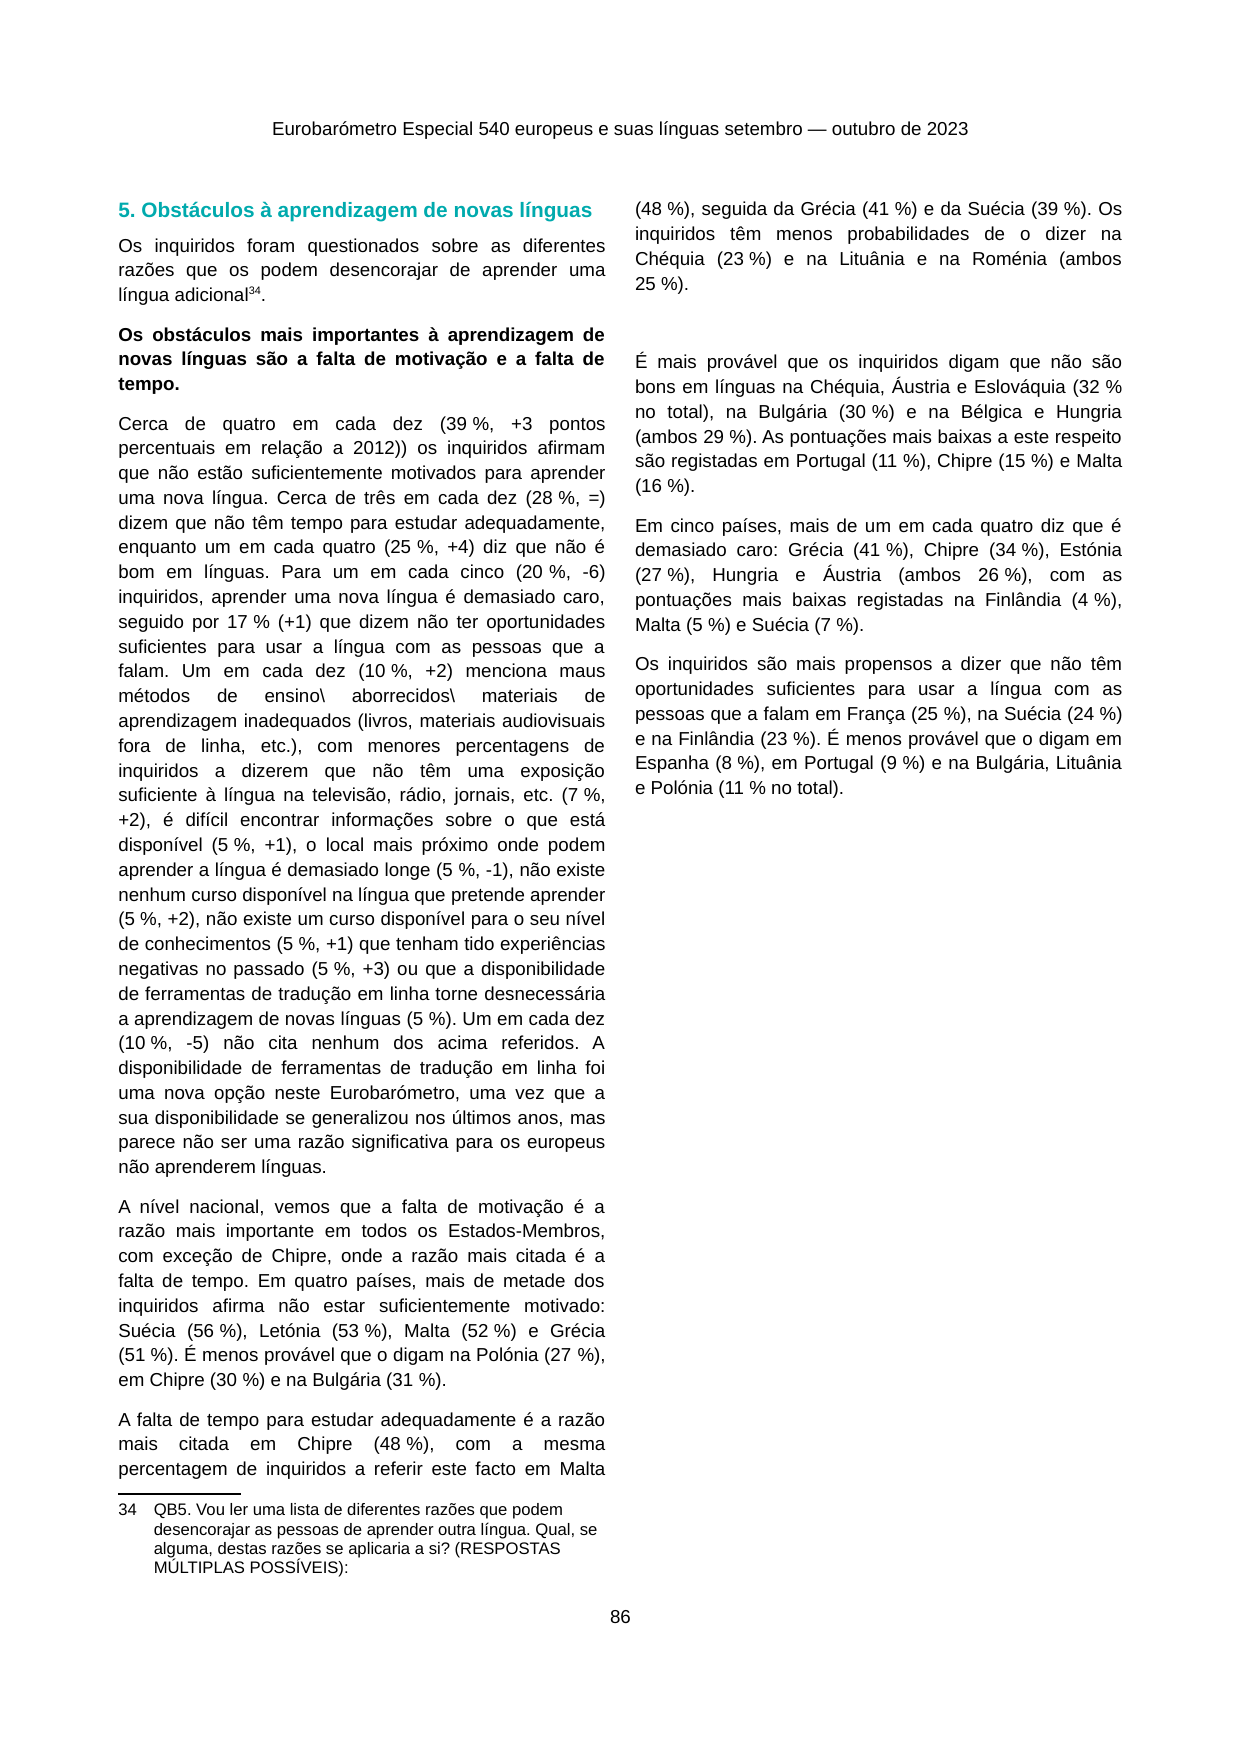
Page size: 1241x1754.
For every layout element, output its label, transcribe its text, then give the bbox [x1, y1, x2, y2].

text Os inquiridos são mais propensos a dizer que não têm oportunidades suficientes para usar a língua com as pessoas que a falam em França (25 %), na Suécia (24 %) e na Finlândia (23 %). É menos provável que o digam em Espanha (8 %), em Portugal (9 %) e na Bulgária, Lituânia e Polónia (11 % no total). [635, 653, 1122, 798]
text A nível nacional, vemos que a falta de motivação é a razão mais importante em todos os Estados-Membros, com exceção de Chipre, onde a razão mais citada é a falta de tempo. Em quatro países, mais de metade dos inquiridos afirma não estar suficientemente motivado: Suécia (56 %), Letónia (53 %), Malta (52 %) e Grécia (51 %). É menos provável que o digam na Polónia (27 %), em Chipre (30 %) e na Bulgária (31 %). [118, 1195, 605, 1391]
text (48 %), seguida da Grécia (41 %) e da Suécia (39 %). Os inquiridos têm menos probabilidades de o dizer na Chéquia (23 %) e na Lituânia e na Roménia (ambos 25 %). [635, 198, 1122, 294]
subtitle 5. Obstáculos à aprendizagem de novas línguas [118, 198, 605, 222]
text QB5. Vou ler uma lista de diferentes razões que podem desencorajar as pessoas de aprender outra língua. Qual, se alguma, destas razões se aplicaria a si? (RESPOSTAS MÚLTIPLAS POSSÍVEIS): [118, 1500, 605, 1577]
text Os obstáculos mais importantes à aprendizagem de novas línguas são a falta de motivação e a falta de tempo. [118, 323, 605, 394]
text A falta de tempo para estudar adequadamente é a razão mais citada em Chipre (48 %), com a mesma percentagem de inquiridos a referir este facto em Malta [118, 1408, 605, 1479]
text Cerca de quatro em cada dez (39 %, +3 pontos percentuais em relação a 2012)) os inquiridos afirmam que não estão suficientemente motivados para aprender uma nova língua. Cerca de três em cada dez (28 %, =) dizem que não têm tempo para estudar adequadamente, enquanto um em cada quatro (25 %, +4) diz que não é bom em línguas. Para um em cada cinco (20 %, -6) inquiridos, aprender uma nova língua é demasiado caro, seguido por 17 % (+1) que dizem não ter oportunidades suficientes para usar a língua com as pessoas que a falam. Um em cada dez (10 %, +2) menciona maus métodos de ensino\ aborrecidos\ materiais de aprendizagem inadequados (livros, materiais audiovisuais fora de linha, etc.), com menores percentagens de inquiridos a dizerem que não têm uma exposição suficiente à língua na televisão, rádio, jornais, etc. (7 %, +2), é difícil encontrar informações sobre o que está disponível (5 %, +1), o local mais próximo onde podem aprender a língua é demasiado longe (5 %, -1), não existe nenhum curso disponível na língua que pretende aprender (5 %, +2), não existe um curso disponível para o seu nível de conhecimentos (5 %, +1) que tenham tido experiências negativas no passado (5 %, +3) ou que a disponibilidade de ferramentas de tradução em linha torne desnecessária a aprendizagem de novas línguas (5 %). Um em cada dez (10 %, -5) não cita nenhum dos acima referidos. A disponibilidade de ferramentas de tradução em linha foi uma nova opção neste Eurobarómetro, uma vez que a sua disponibilidade se generalizou nos últimos anos, mas parece não ser uma razão significativa para os europeus não aprenderem línguas. [118, 412, 605, 1178]
text Os inquiridos foram questionados sobre as diferentes razões que os podem desencorajar de aprender uma língua adicional. [118, 234, 605, 306]
text É mais provável que os inquiridos digam que não são bons em línguas na Chéquia, Áustria e Eslováquia (32 % no total), na Bulgária (30 %) e na Bélgica e Hungria (ambos 29 %). As pontuações mais baixas a este respeito são registadas em Portugal (11 %), Chipre (15 %) e Malta (16 %). [635, 351, 1122, 497]
text Em cinco países, mais de um em cada quatro diz que é demasiado caro: Grécia (41 %), Chipre (34 %), Estónia (27 %), Hungria e Áustria (ambos 26 %), com as pontuações mais baixas registadas na Finlândia (4 %), Malta (5 %) e Suécia (7 %). [635, 514, 1122, 635]
